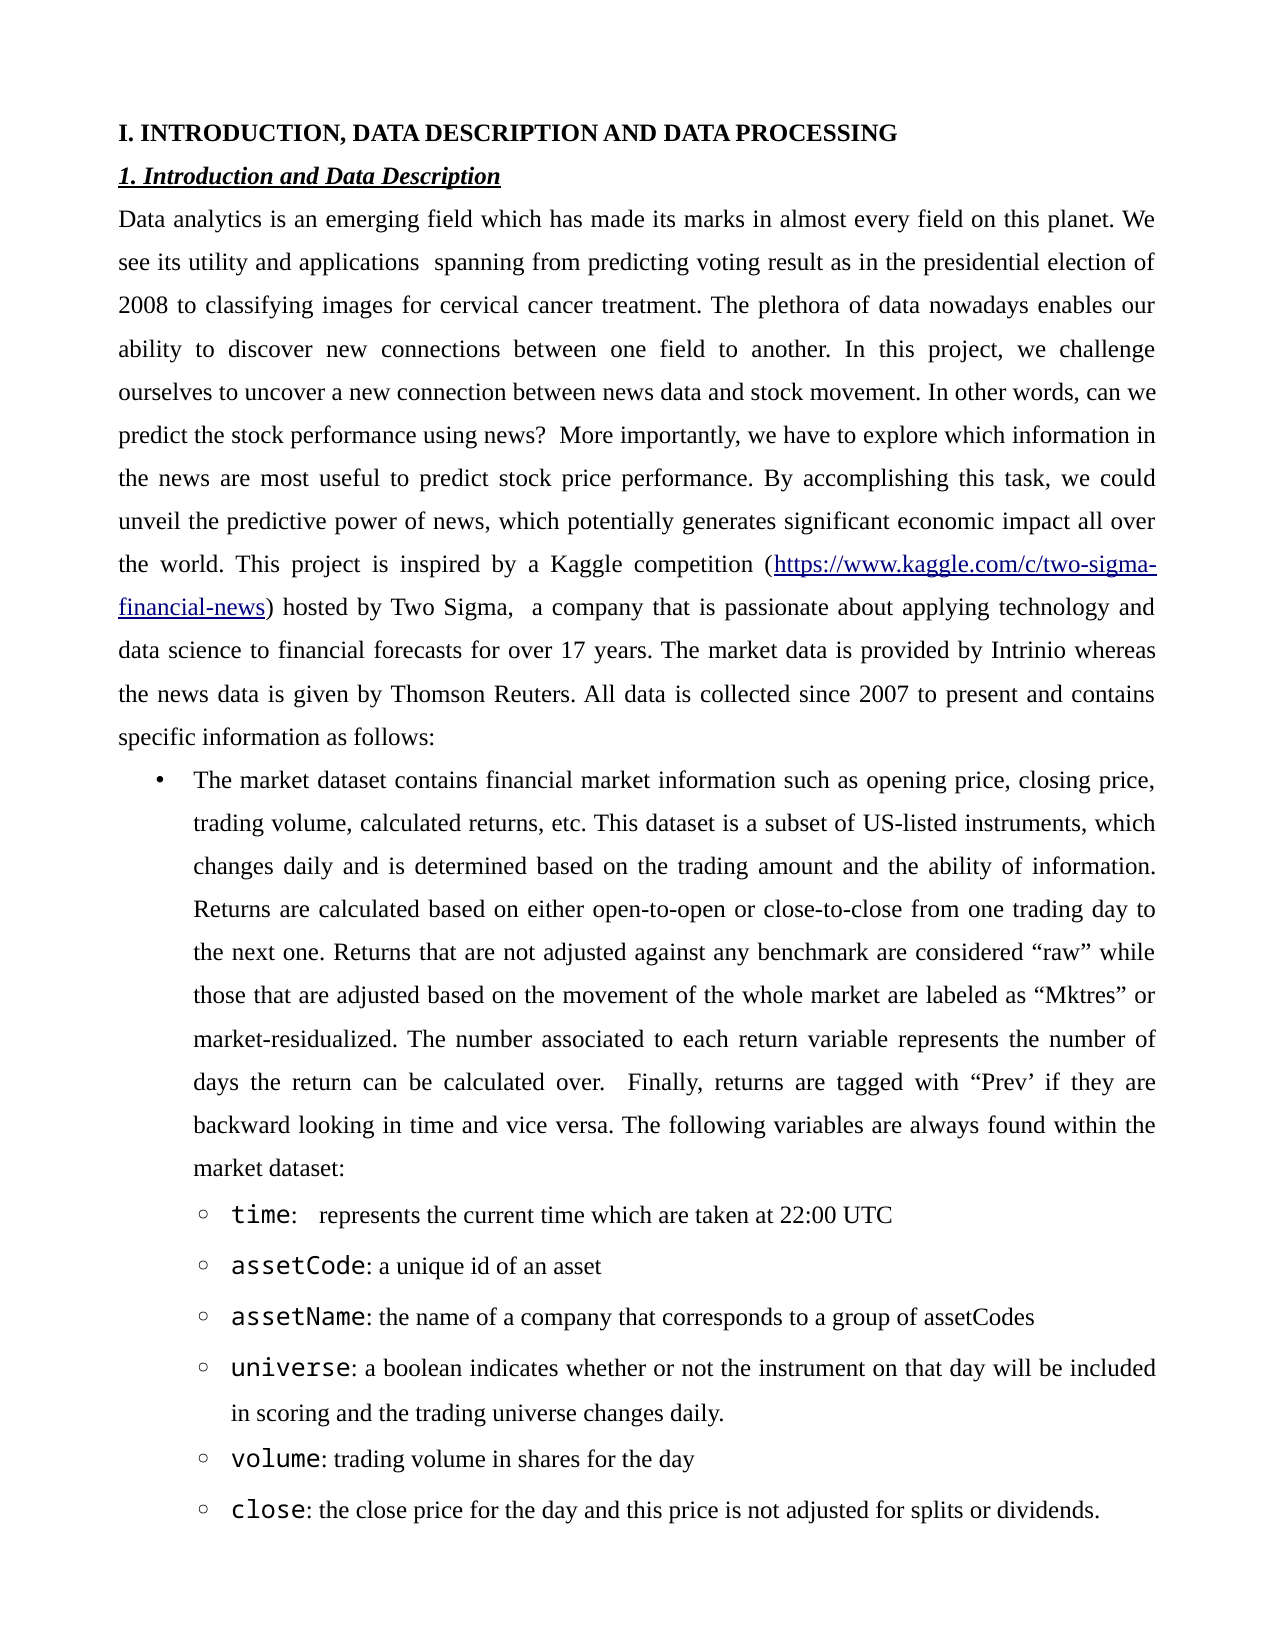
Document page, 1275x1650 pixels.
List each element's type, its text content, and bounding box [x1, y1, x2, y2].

list time: represents the current time which are taken at 22:00 UTC [193, 1196, 1157, 1230]
text 1. Introduction and Data Description [118, 161, 1157, 190]
list assetName: the name of a company that corresponds to a group of assetCodes [193, 1298, 1157, 1332]
list close: the close price for the day and this price is not adjusted for splits or dividends. [193, 1492, 1157, 1526]
text I. INTRODUCTION, DATA DESCRIPTION AND DATA PROCESSING [118, 118, 1157, 147]
text Data analytics is an emerging field which has made its marks in almost every field on this planet. We see its utility and applications spanning from predicting voting result as in the presidential election of 2008 to classifying images for cervical cancer treatment. The plethora of data nowadays enables our ability to discover new connections between one field to another. In this project, we challenge ourselves to uncover a new connection between news data and stock movement. In other words, can we predict the stock performance using news? More importantly, we have to explore which information in the news are most useful to predict stock price performance. By accomplishing this task, we could unveil the predictive power of news, which potentially generates significant economic impact all over the world. This project is inspired by a Kaggle competition (https://www.kaggle.com/c/two-sigma-financial-news) hosted by Two Sigma, a company that is passionate about applying technology and data science to financial forecasts for over 17 years. The market data is provided by Intrinio whereas the news data is given by Thomson Reuters. All data is collected since 2007 to present and contains specific information as follows: [118, 204, 1157, 751]
list universe: a boolean indicates whether or not the instrument on that day will be included in scoring and the trading universe changes daily. [193, 1349, 1157, 1427]
list volume: trading volume in shares for the day [193, 1441, 1157, 1475]
list assetCode: a unique id of an asset [193, 1247, 1157, 1281]
list The market dataset contains financial market information such as opening price, closing price, trading volume, calculated returns, etc. This dataset is a subset of US-listed instruments, which changes daily and is determined based on the trading amount and the ability of information. Returns are calculated based on either open-to-open or close-to-close from one trading day to the next one. Returns that are not adjusted against any benchmark are considered “raw” while those that are adjusted based on the movement of the whole market are labeled as “Mktres” or market-residualized. The number associated to each return variable represents the number of days the return can be calculated over. Finally, returns are tagged with “Prev’ if they are backward looking in time and vice versa. The following variables are always found within the market dataset: [156, 765, 1157, 1182]
